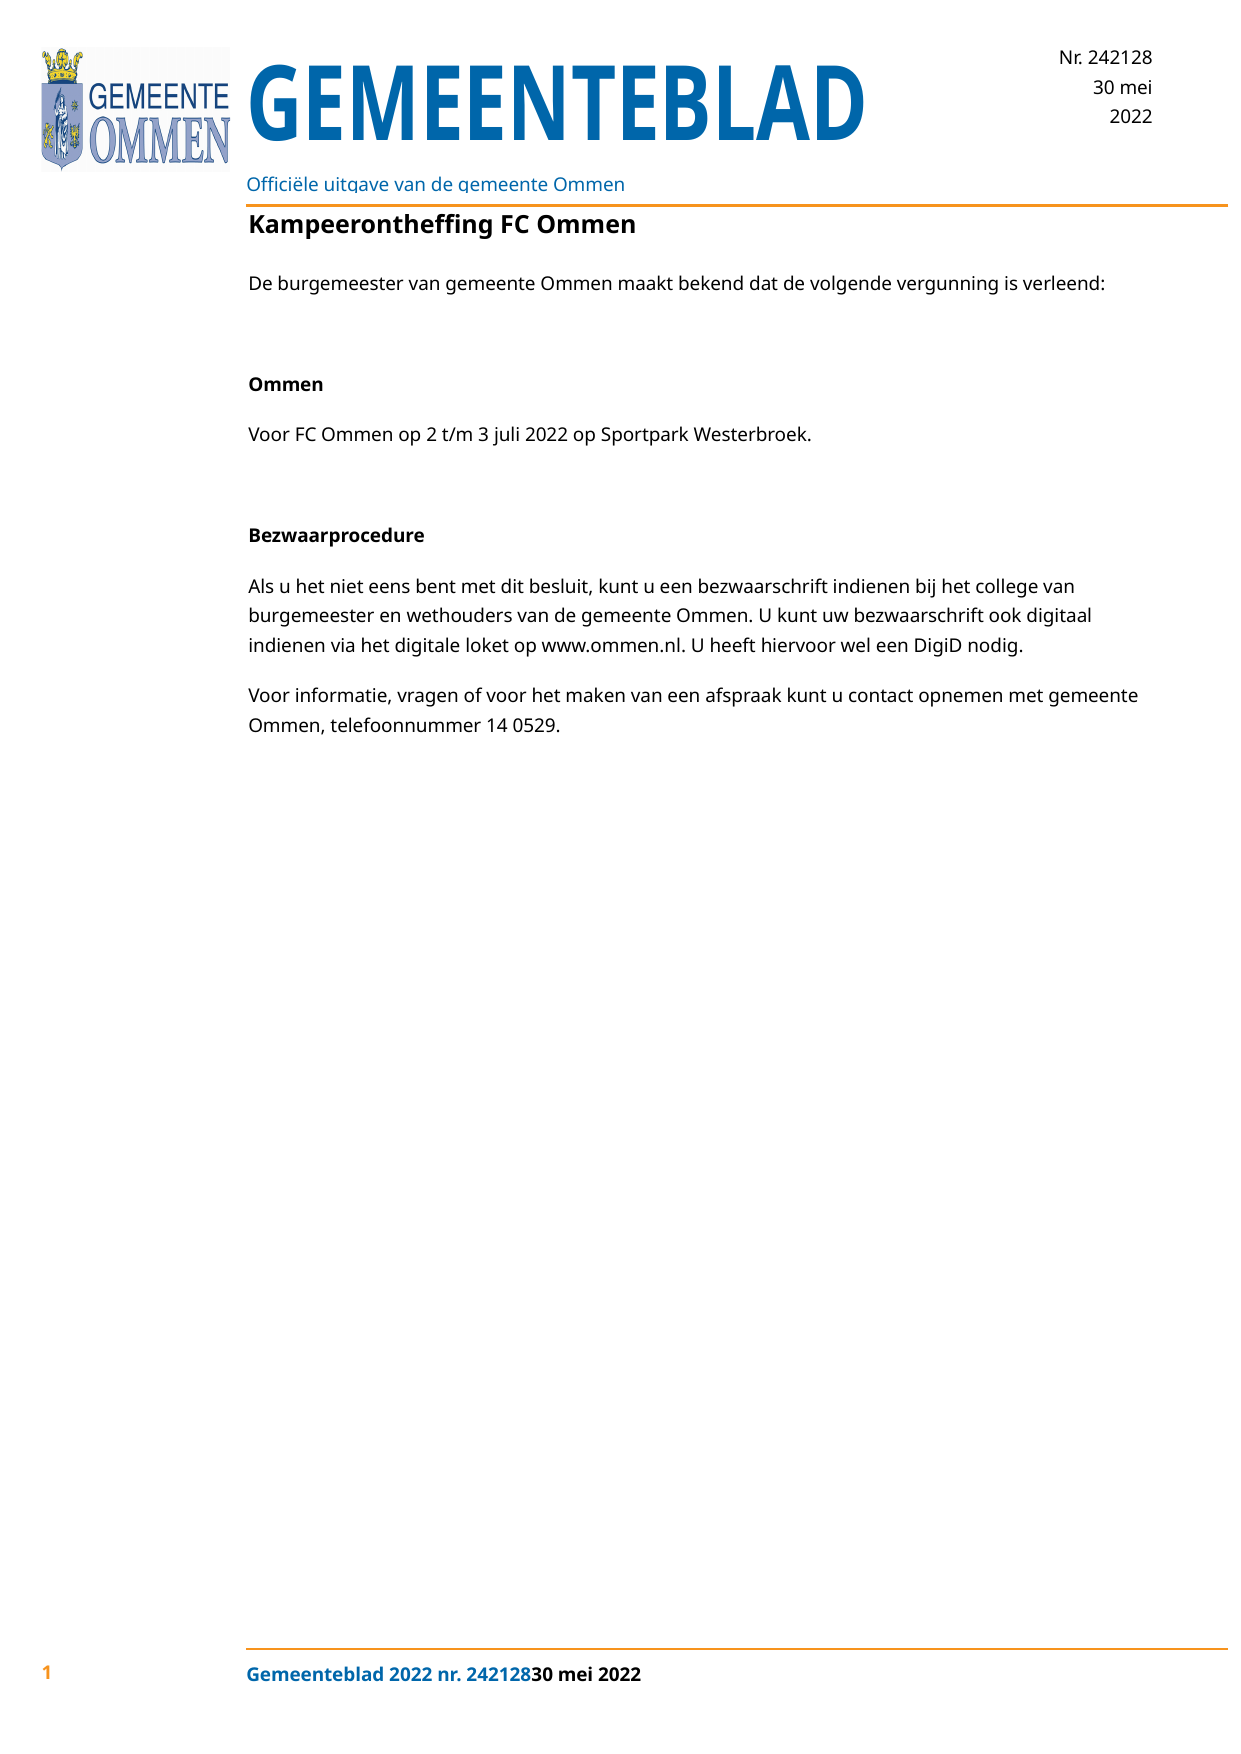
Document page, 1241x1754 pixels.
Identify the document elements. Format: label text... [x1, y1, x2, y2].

text Bezwaarprocedure [248, 522, 1152, 548]
picture [41, 47, 231, 172]
text De burgemeester van gemeente Ommen maakt bekend dat de volgende vergunning is verleend: [248, 270, 1152, 296]
text Als u het niet eens bent met dit besluit, kunt u een bezwaarschrift indienen bij het college van burgemeester en wethouders van de gemeente Ommen. U kunt uw bezwaarschrift ook digitaal indienen via het digitale loket op www.ommen.nl. U heeft hiervoor wel een DigiD nodig. [248, 573, 1152, 658]
text Voor FC Ommen op 2 t/m 3 juli 2022 op Sportpark Westerbroek. [248, 422, 1152, 447]
text Ommen [248, 371, 1152, 397]
text Voor informatie, vragen of voor het maken van een afspraak kunt u contact opnemen met gemeente Ommen, telefoonnummer 14 0529. [248, 682, 1152, 738]
text Kampeerontheffing FC Ommen [248, 207, 1152, 241]
